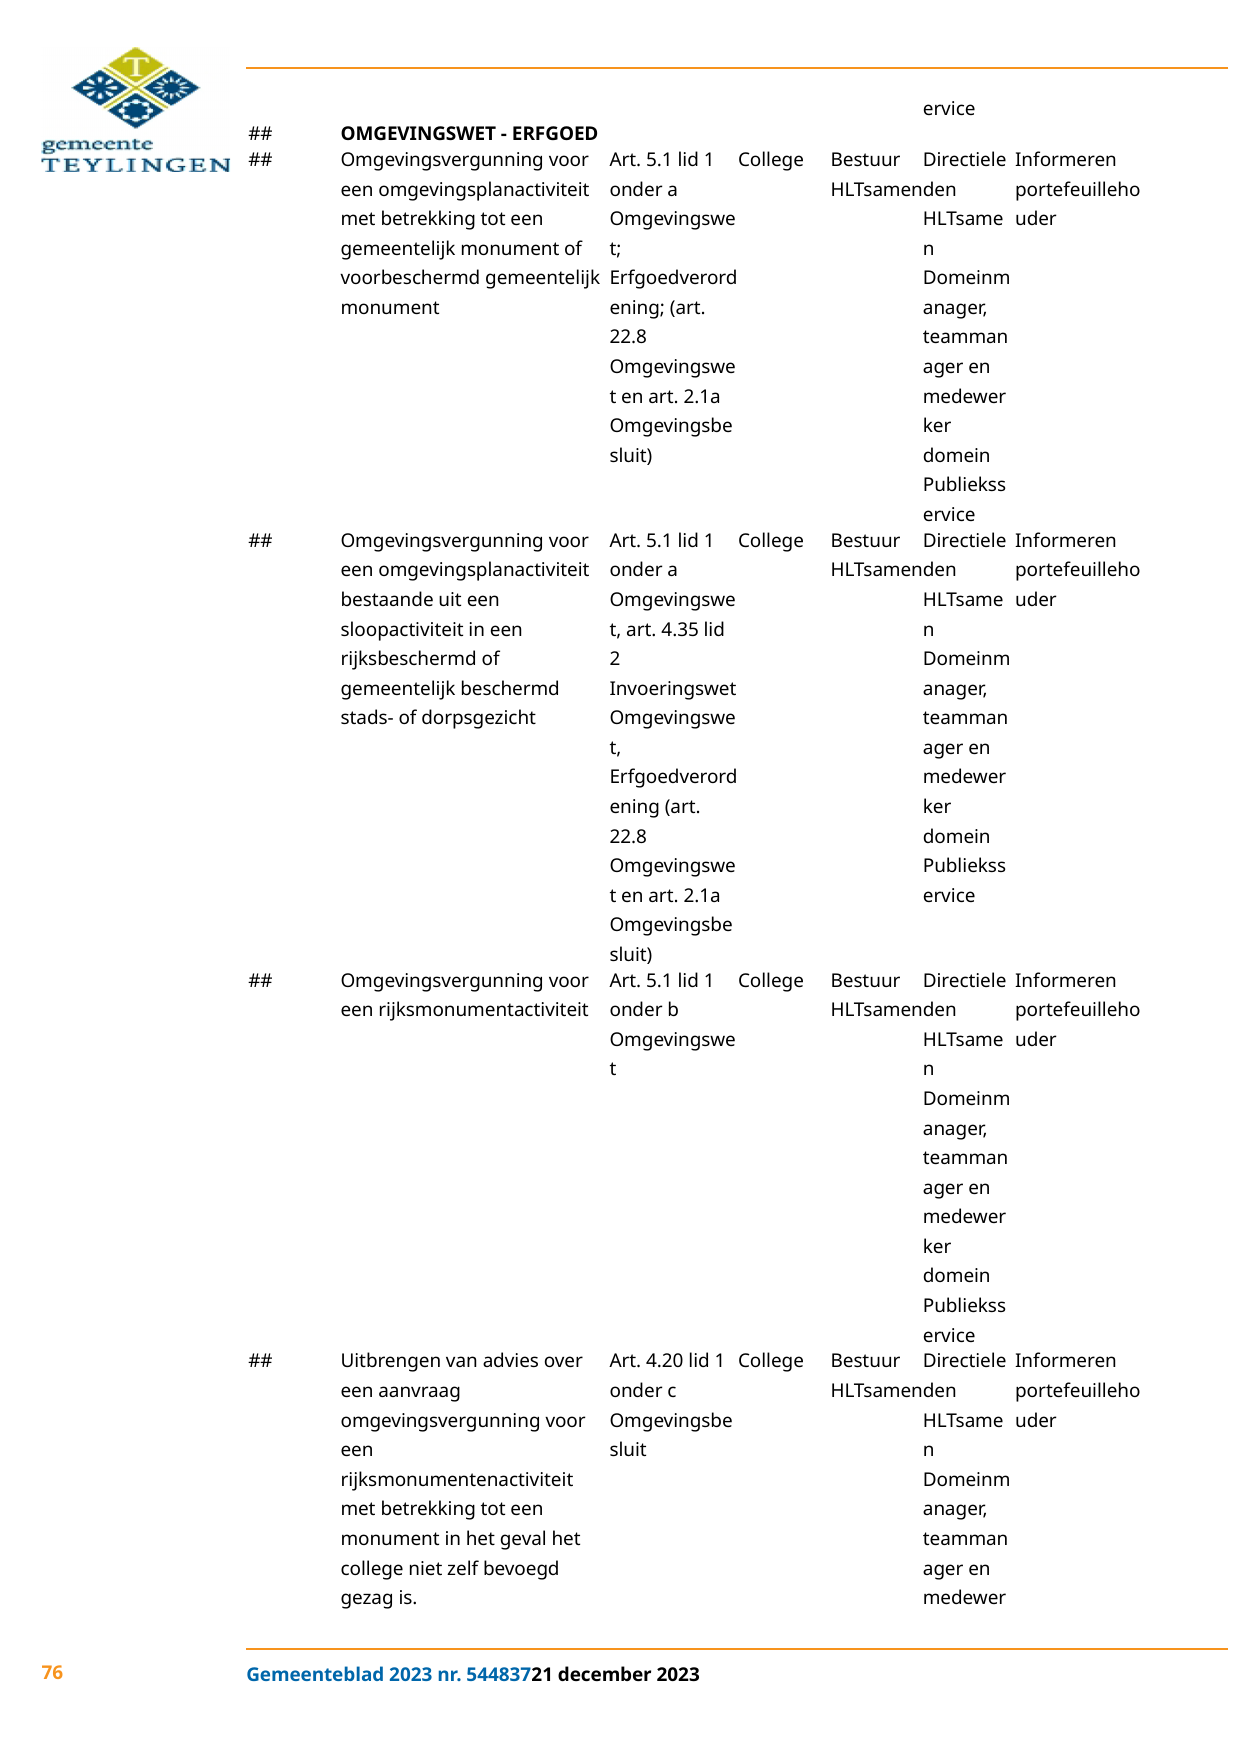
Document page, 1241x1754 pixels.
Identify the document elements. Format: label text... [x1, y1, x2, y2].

table_cell Bestuur HLTsamen [830, 967, 923, 1348]
table_cell [609, 121, 738, 146]
table_cell Directieleden HLTsamen Domeinmanager, teammanager en medewerker domein Publieksservice [923, 967, 1015, 1348]
table_cell Omgevingsvergunning voor een omgevingsplanactiviteit bestaande uit een sloopactiviteit in een rijksbeschermd of gemeentelijk beschermd stads- of dorpsgezicht [340, 527, 609, 967]
table_cell Directieleden HLTsamen Domeinmanager, teammanager en medewer [923, 1348, 1015, 1610]
table_cell ## [248, 146, 340, 527]
table_cell ## [248, 967, 340, 1348]
picture [41, 47, 231, 172]
table_cell Art. 5.1 lid 1 onder a Omgevingswet, art. 4.35 lid 2 Invoeringswet Omgevingswet, Erfgoedverordening (art. 22.8 Omgevingswet en art. 2.1a Omgevingsbesluit) [609, 527, 738, 967]
table_cell [830, 95, 923, 121]
table_cell Uitbrengen van advies over een aanvraag omgevingsvergunning voor een rijksmonumentenactiviteit met betrekking tot een monument in het geval het college niet zelf bevoegd gezag is. [340, 1348, 609, 1610]
table_cell Art. 5.1 lid 1 onder a Omgevingswet; Erfgoedverordening; (art. 22.8 Omgevingswet en art. 2.1a Omgevingsbesluit) [609, 146, 738, 527]
table_cell ## [248, 1348, 340, 1610]
table_cell ## [248, 121, 340, 146]
table_cell [248, 95, 340, 121]
table_cell Bestuur HLTsamen [830, 1348, 923, 1610]
table_cell Informeren portefeuillehouder [1015, 527, 1152, 967]
table_cell Informeren portefeuillehouder [1015, 146, 1152, 527]
table_cell Omgevingsvergunning voor een omgevingsplanactiviteit met betrekking tot een gemeentelijk monument of voorbeschermd gemeentelijk monument [340, 146, 609, 527]
table_cell [738, 121, 830, 146]
table_cell [340, 95, 609, 121]
table_cell College [738, 527, 830, 967]
table_cell Informeren portefeuillehouder [1015, 1348, 1152, 1610]
table_cell Art. 5.1 lid 1 onder b Omgevingswet [609, 967, 738, 1348]
table_cell College [738, 967, 830, 1348]
table_cell Omgevingsvergunning voor een rijksmonumentactiviteit [340, 967, 609, 1348]
table_cell Bestuur HLTsamen [830, 146, 923, 527]
table_cell College [738, 1348, 830, 1610]
table_cell [738, 95, 830, 121]
table_cell [1015, 95, 1152, 121]
table_cell [923, 121, 1015, 146]
table_cell [609, 95, 738, 121]
table_cell [830, 121, 923, 146]
table_cell [1015, 121, 1152, 146]
table_cell ## [248, 527, 340, 967]
table_cell Bestuur HLTsamen [830, 527, 923, 967]
table_cell Directieleden HLTsamen Domeinmanager, teammanager en medewerker domein Publieksservice [923, 527, 1015, 967]
table_cell College [738, 146, 830, 527]
table_cell OMGEVINGSWET - ERFGOED [340, 121, 609, 146]
table_cell Art. 4.20 lid 1 onder c Omgevingsbesluit [609, 1348, 738, 1610]
table_cell ervice [923, 95, 1015, 121]
table_cell Informeren portefeuillehouder [1015, 967, 1152, 1348]
table_cell Directieleden HLTsamen Domeinmanager, teammanager en medewerker domein Publieksservice [923, 146, 1015, 527]
